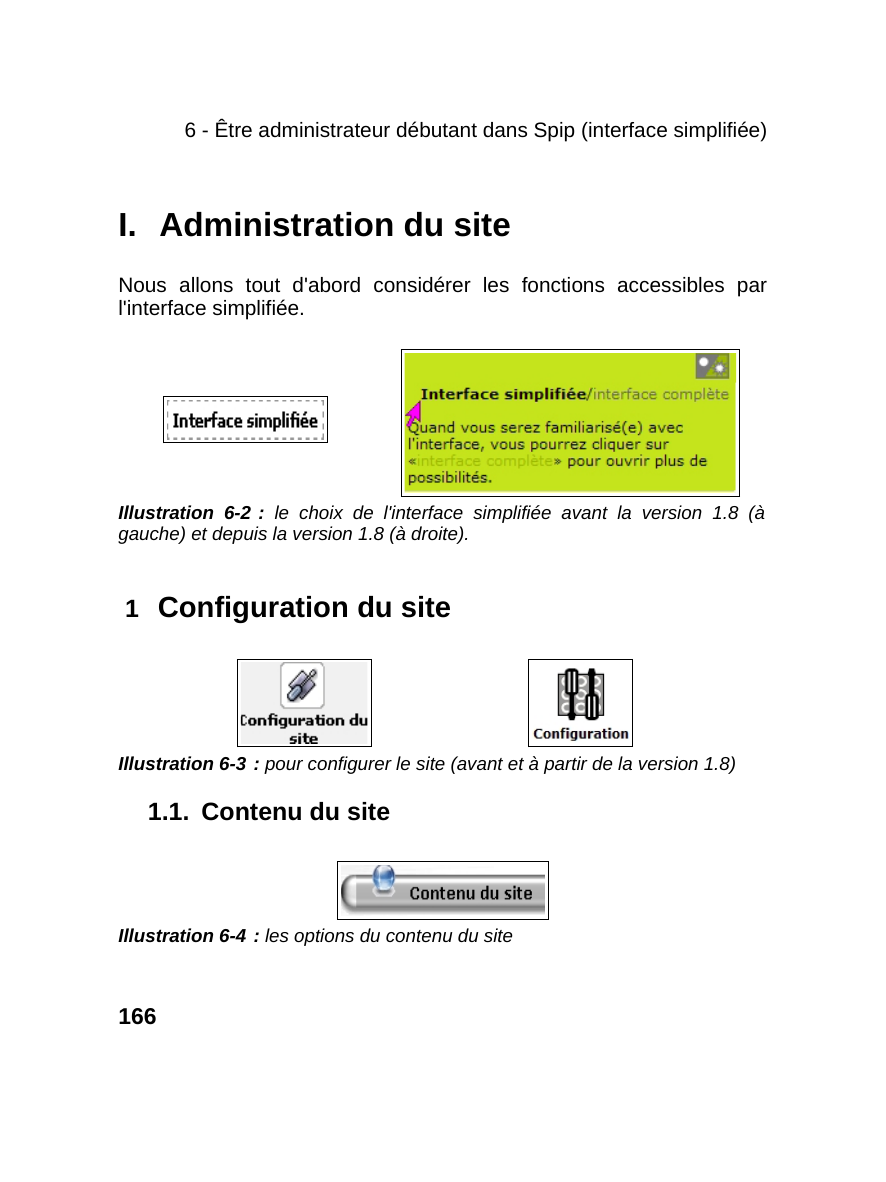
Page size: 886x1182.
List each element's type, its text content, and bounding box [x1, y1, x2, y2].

list Contenu du site [148, 798, 768, 826]
list Configuration du site [118, 591, 768, 623]
picture [240, 662, 368, 744]
picture [341, 865, 545, 916]
picture [404, 353, 737, 493]
text Illustration 6-4 : les options du contenu du site [118, 870, 768, 947]
subtitle Administration du site [118, 207, 768, 244]
picture [167, 400, 324, 440]
text Illustration 6-3 : pour configurer le site (avant et à partir de la version 1.8) [118, 668, 768, 774]
text [338, 862, 548, 919]
text Nous allons tout d'abord considérer les fonctions accessibles par l'interface simplifiée. [118, 273, 768, 320]
text Illustration 6-2 : le choix de l'interface simplifiée avant la version 1.8 (à gauche) et depuis la version 1.8 (à droite). [118, 358, 768, 544]
text [529, 660, 632, 746]
picture [532, 662, 630, 744]
text [402, 350, 739, 496]
text [238, 660, 371, 746]
